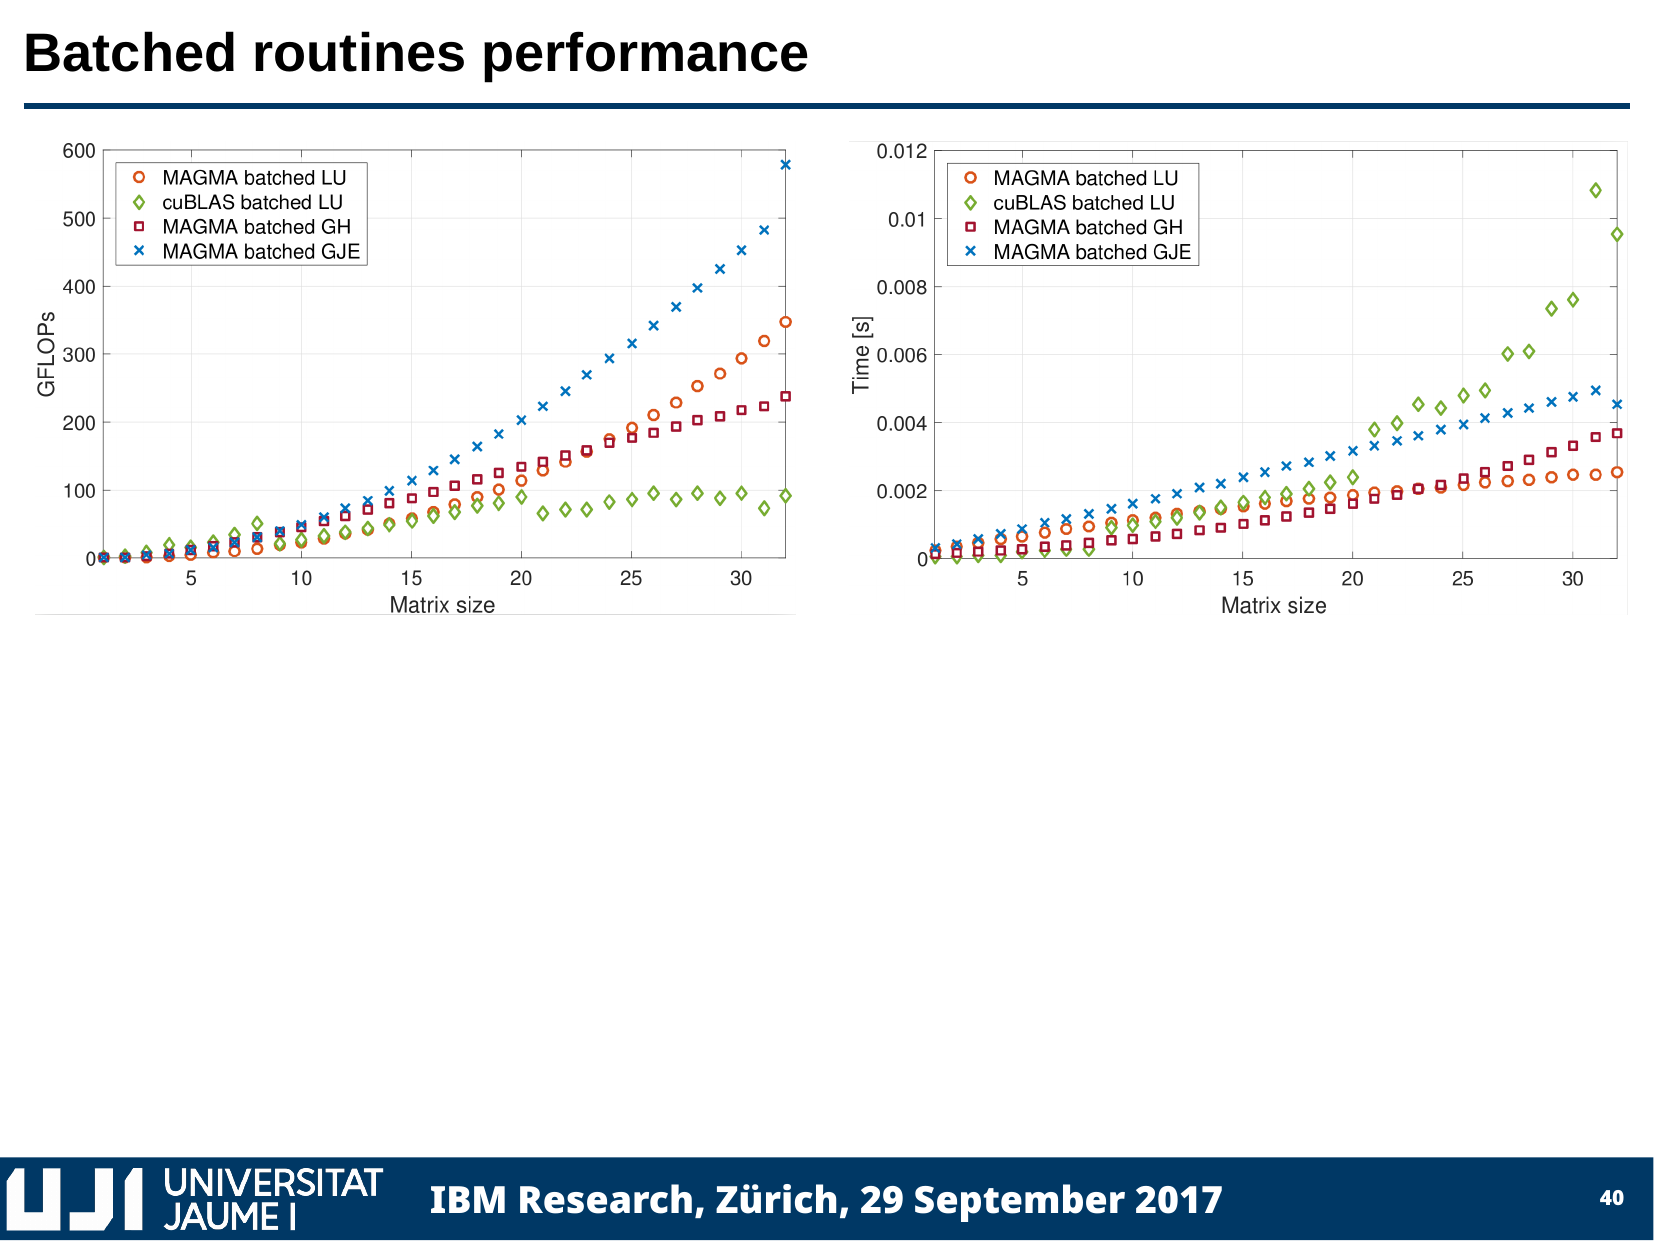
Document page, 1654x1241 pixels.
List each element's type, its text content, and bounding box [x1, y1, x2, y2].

title Batched routines performance [23, 0, 1630, 107]
picture [849, 141, 1628, 615]
picture [0, 1158, 390, 1241]
picture [35, 141, 796, 615]
